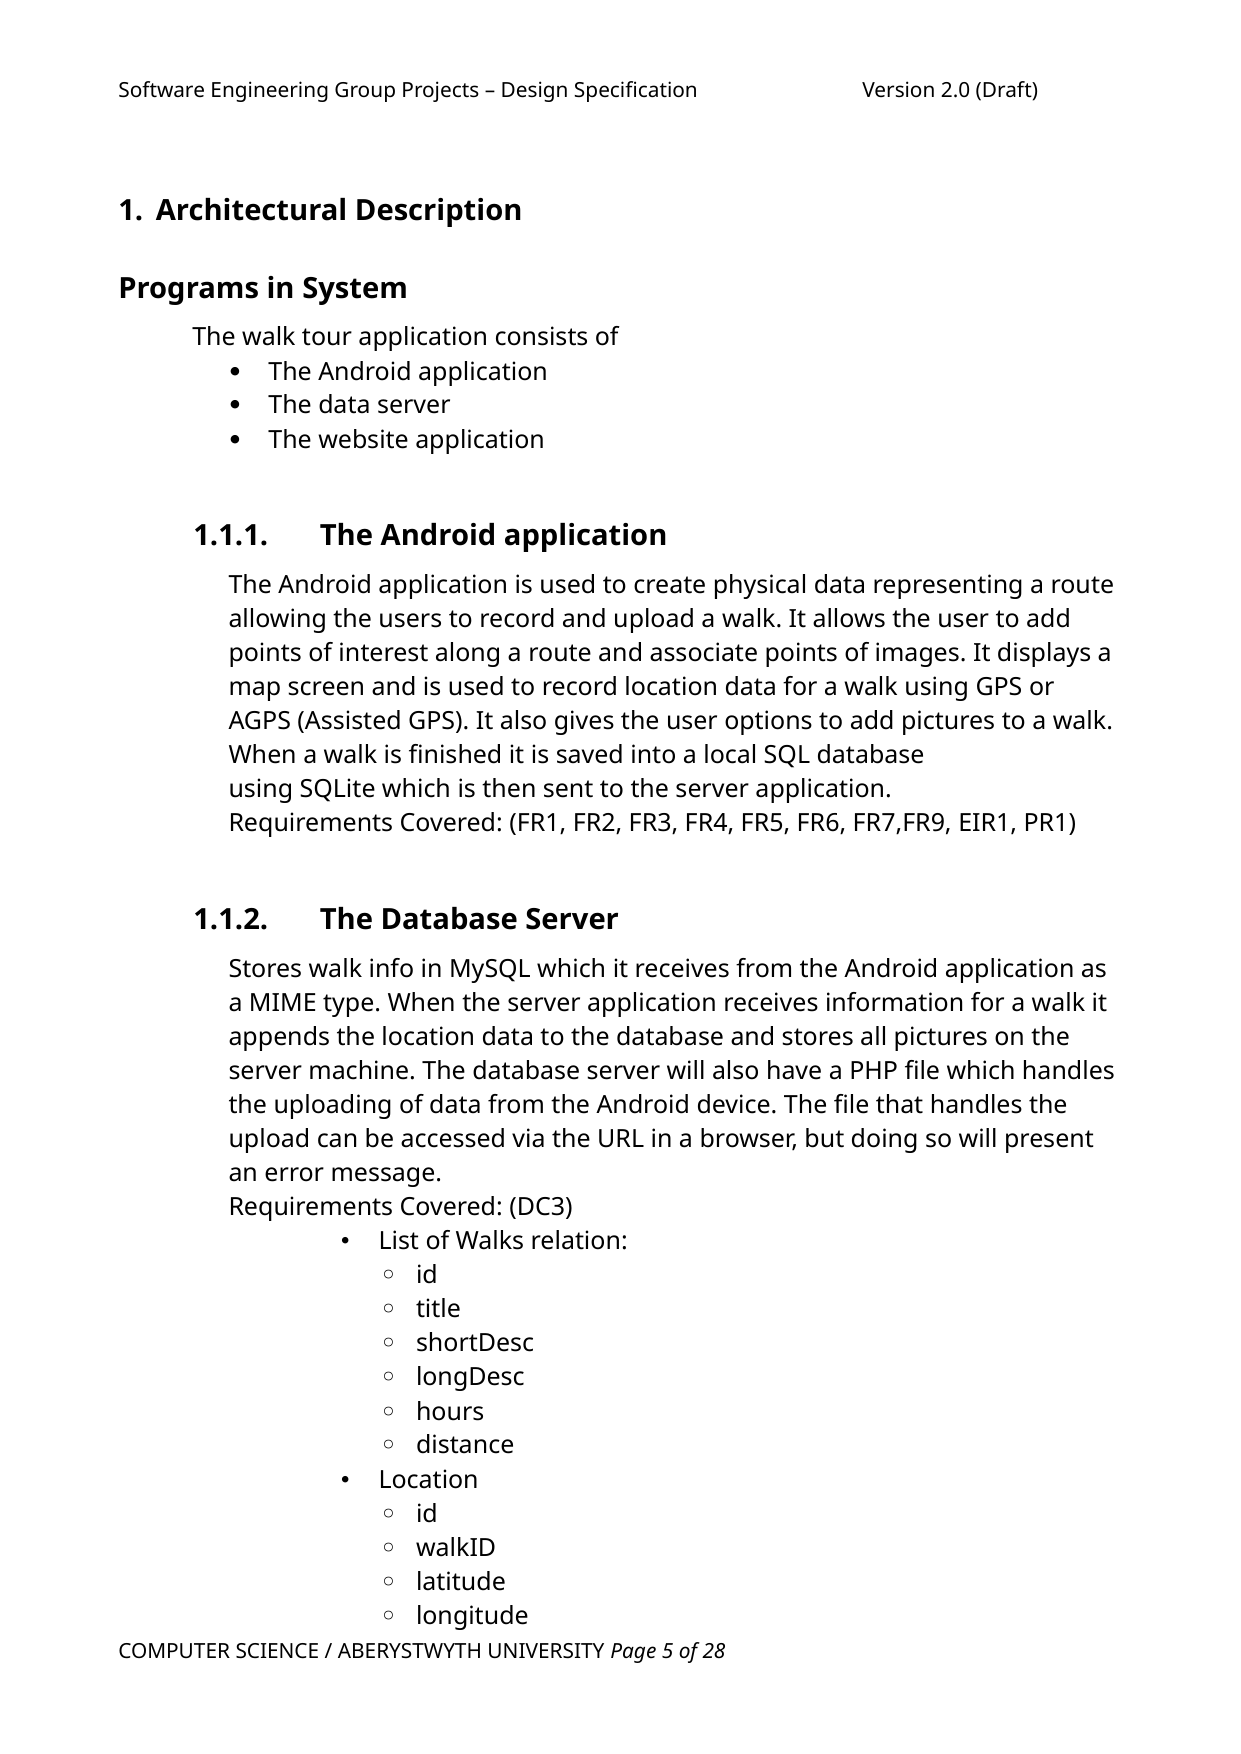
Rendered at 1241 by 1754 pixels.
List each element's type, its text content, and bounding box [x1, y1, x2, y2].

list The Android application [231, 353, 1122, 387]
list distance [378, 1427, 1122, 1461]
list id [378, 1495, 1122, 1529]
list longDesc [378, 1359, 1122, 1393]
subtitle Architectural Description [118, 190, 1122, 229]
list shortDesc [378, 1325, 1122, 1359]
list latitude [378, 1563, 1122, 1597]
text The walk tour application consists of [118, 319, 1122, 353]
text using SQLite which is then sent to the server application. [228, 771, 1122, 805]
subtitle The Database Server [193, 898, 1122, 938]
list hours [378, 1393, 1122, 1427]
list The data server [231, 387, 1122, 421]
text Stores walk info in MySQL which it receives from the Android application as a MIME type. When the server application receives information for a walk it appends the location data to the database and stores all pictures on the server machine. The database server will also have a PHP file which handles the uploading of data from the Android device. The file that handles the upload can be accessed via the URL in a browser, but doing so will present an error message. [228, 950, 1122, 1189]
list Location [341, 1461, 1122, 1495]
list longitude [378, 1597, 1122, 1632]
list The website application [231, 421, 1122, 455]
text The Android application is used to create physical data representing a route allowing the users to record and upload a walk. It allows the user to add points of interest along a route and associate points of images. It displays a map screen and is used to record location data for a walk using GPS or AGPS (Assisted GPS). It also gives the user options to add pictures to a walk. When a walk is finished it is saved into a local SQL database [228, 567, 1122, 771]
subtitle The Android application [193, 514, 1122, 554]
list title [378, 1291, 1122, 1325]
list List of Walks relation: [341, 1223, 1122, 1257]
text Requirements Covered: (FR1, FR2, FR3, FR4, FR5, FR6, FR7,FR9, EIR1, PR1) [228, 805, 1122, 839]
text Requirements Covered: (DC3) [228, 1189, 1122, 1223]
list walkID [378, 1529, 1122, 1563]
subtitle Programs in System [118, 267, 1122, 307]
list id [378, 1257, 1122, 1291]
